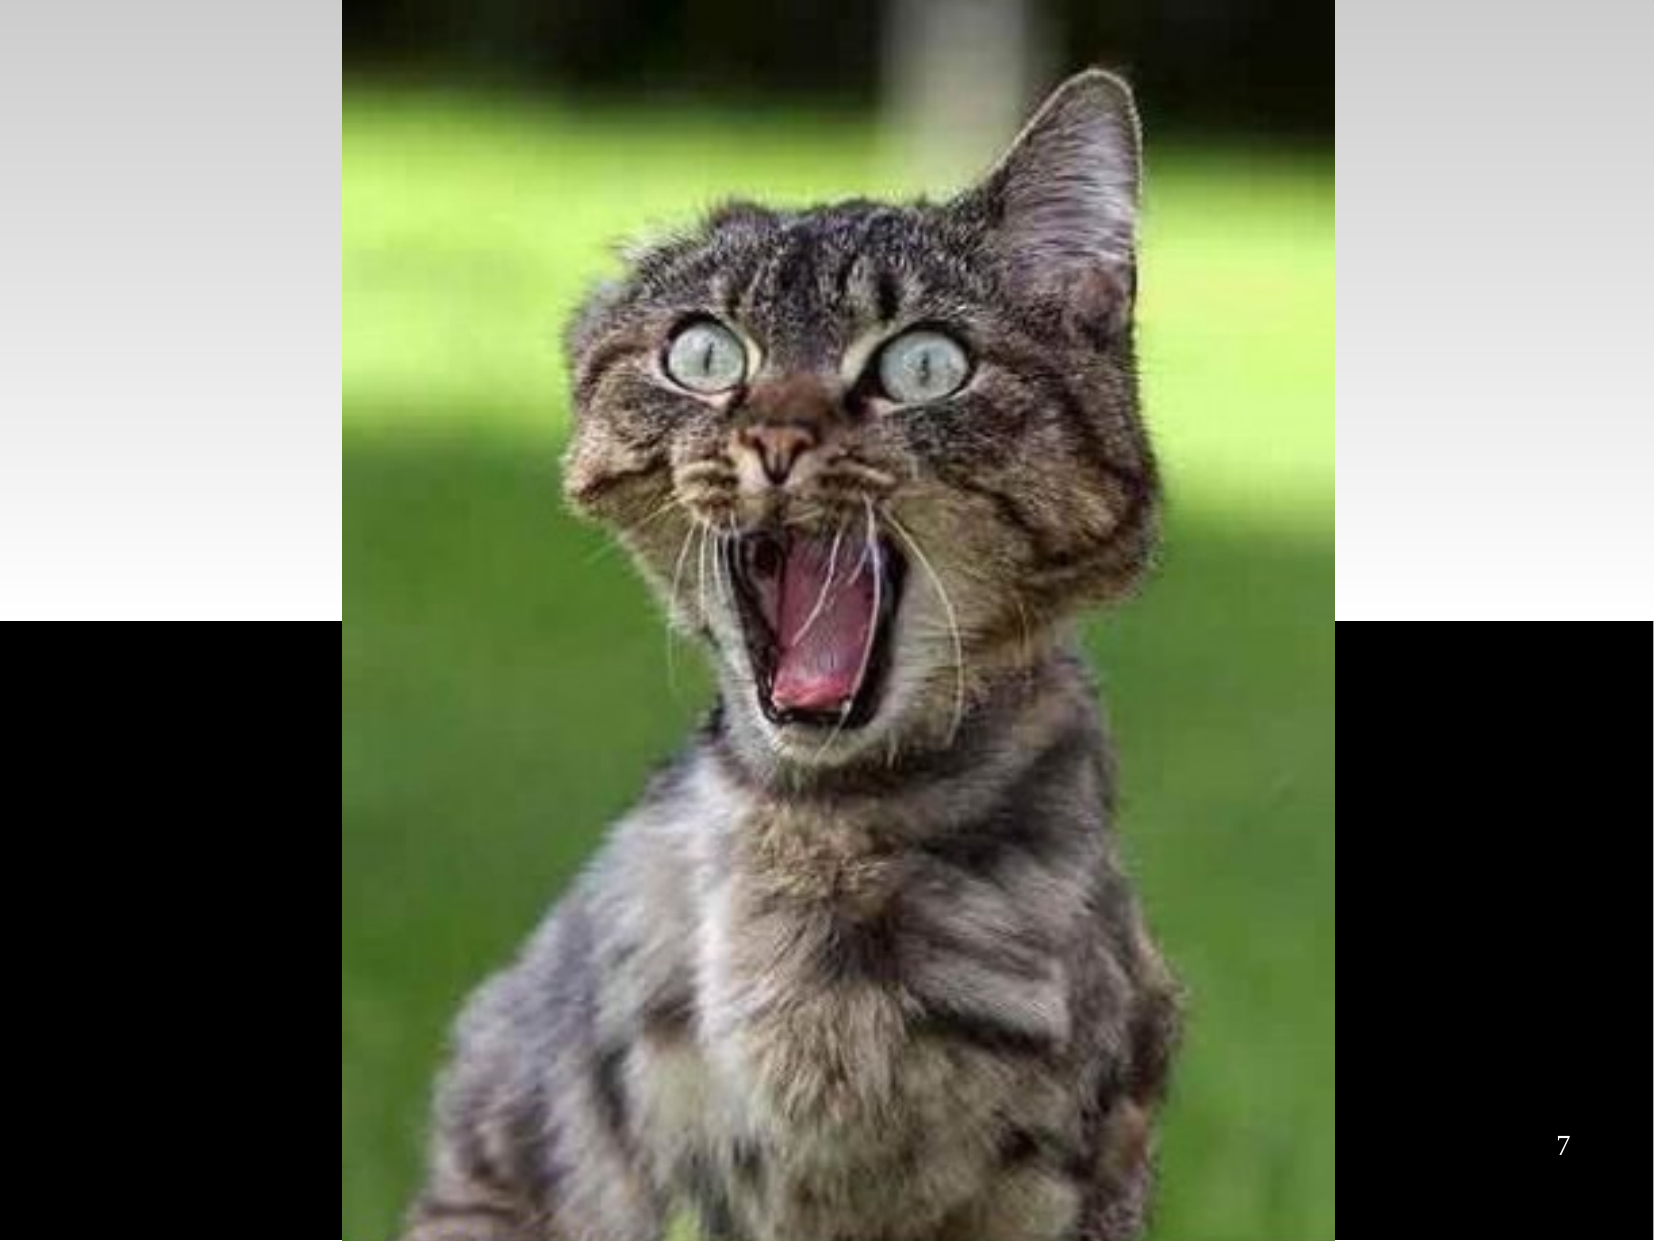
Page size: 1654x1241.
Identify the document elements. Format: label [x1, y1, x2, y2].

picture [342, 0, 1335, 1241]
